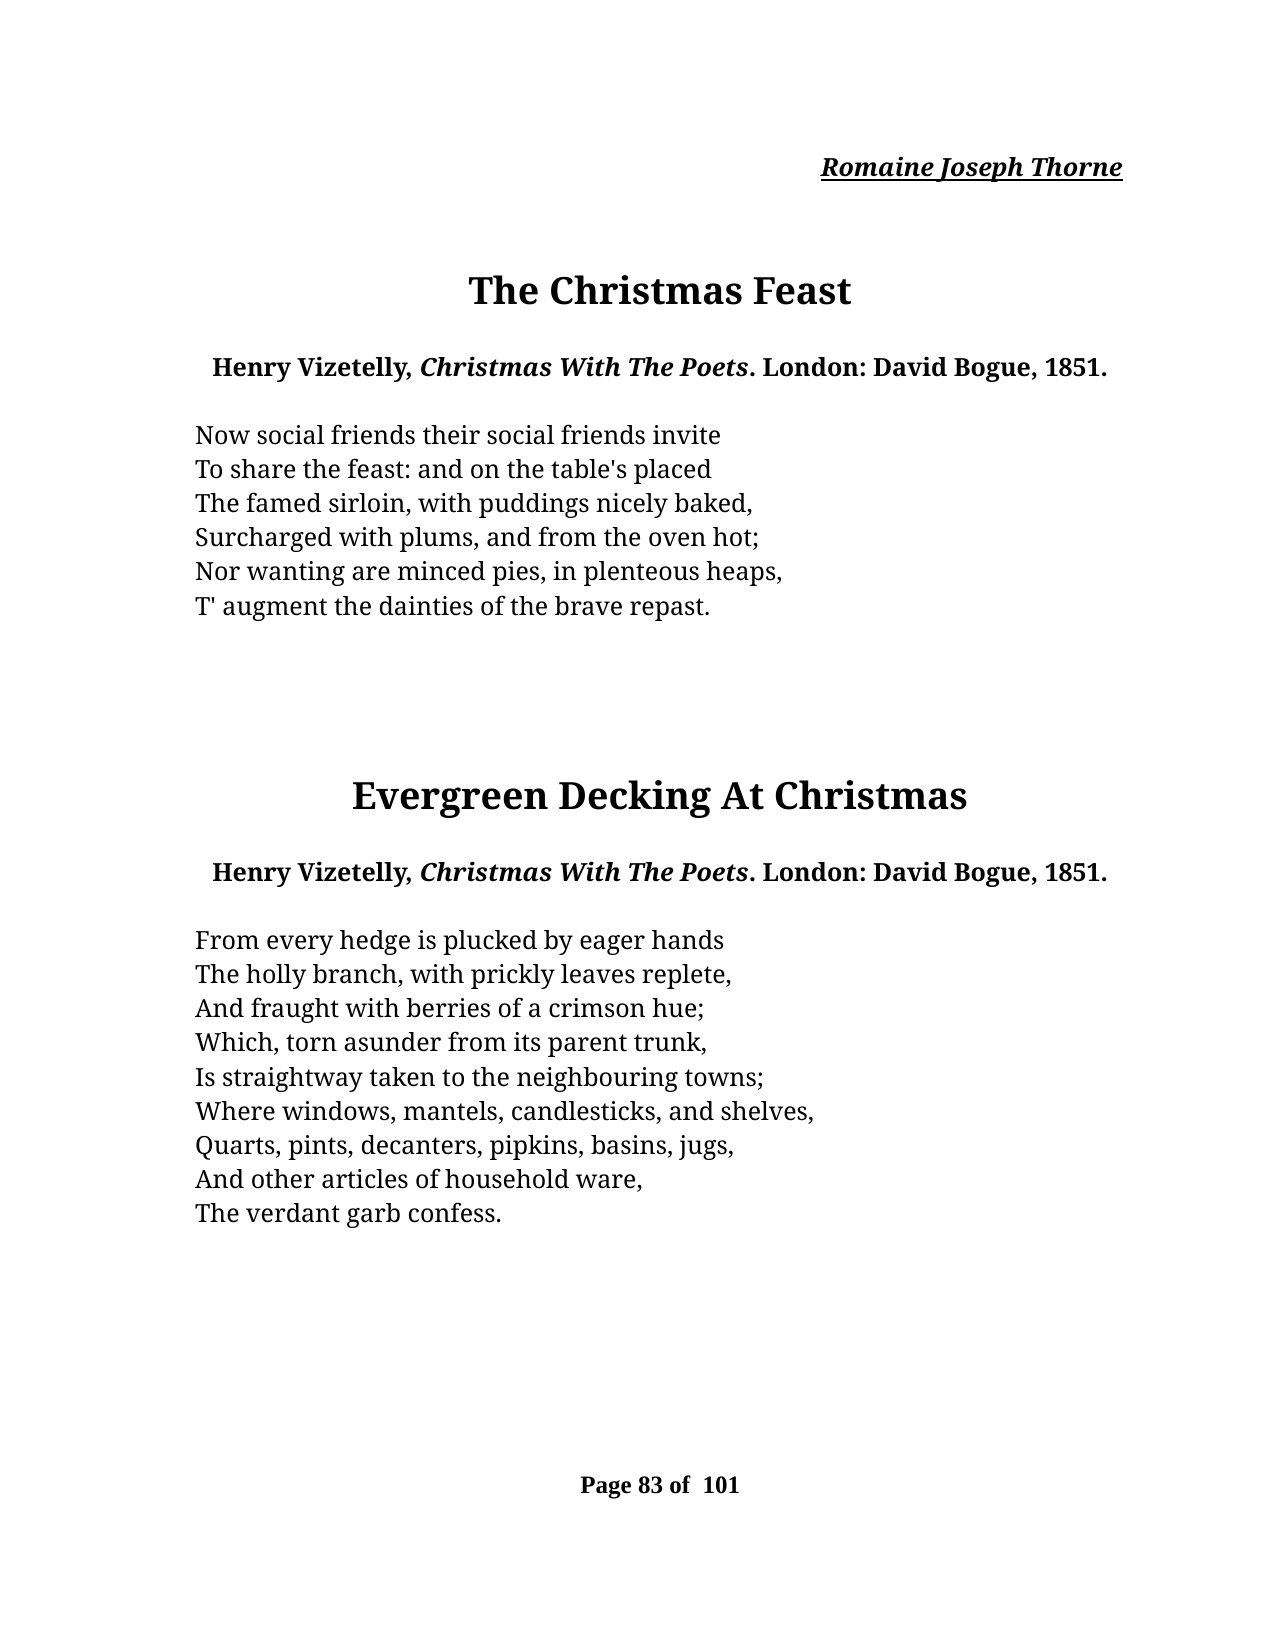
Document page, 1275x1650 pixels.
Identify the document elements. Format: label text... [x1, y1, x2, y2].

text Now social friends their social friends invite [195, 418, 1125, 452]
text Henry Vizetelly, Christmas With The Poets. London: David Bogue, 1851. [195, 855, 1125, 889]
text Surcharged with plums, and from the oven hot; [195, 520, 1125, 554]
text T' augment the dainties of the brave repast. [195, 588, 1125, 622]
text Henry Vizetelly, Christmas With The Poets. London: David Bogue, 1851. [195, 350, 1125, 384]
text And other articles of household ware, [195, 1161, 1125, 1195]
text Is straightway taken to the neighbouring towns; [195, 1059, 1125, 1093]
text The holly branch, with prickly leaves replete, [195, 957, 1125, 991]
text The famed sirloin, with puddings nicely baked, [195, 486, 1125, 520]
text Which, torn asunder from its parent trunk, [195, 1025, 1125, 1059]
text Quarts, pints, decanters, pipkins, basins, jugs, [195, 1127, 1125, 1161]
text Where windows, mantels, candlesticks, and shelves, [195, 1093, 1125, 1127]
text The Christmas Feast [195, 264, 1125, 316]
text And fraught with berries of a crimson hue; [195, 991, 1125, 1025]
text To share the feast: and on the table's placed [195, 452, 1125, 486]
text Nor wanting are minced pies, in plenteous heaps, [195, 554, 1125, 588]
text From every hedge is plucked by eager hands [195, 923, 1125, 957]
text Evergreen Decking At Christmas [195, 770, 1125, 821]
text The verdant garb confess. [195, 1195, 1125, 1229]
